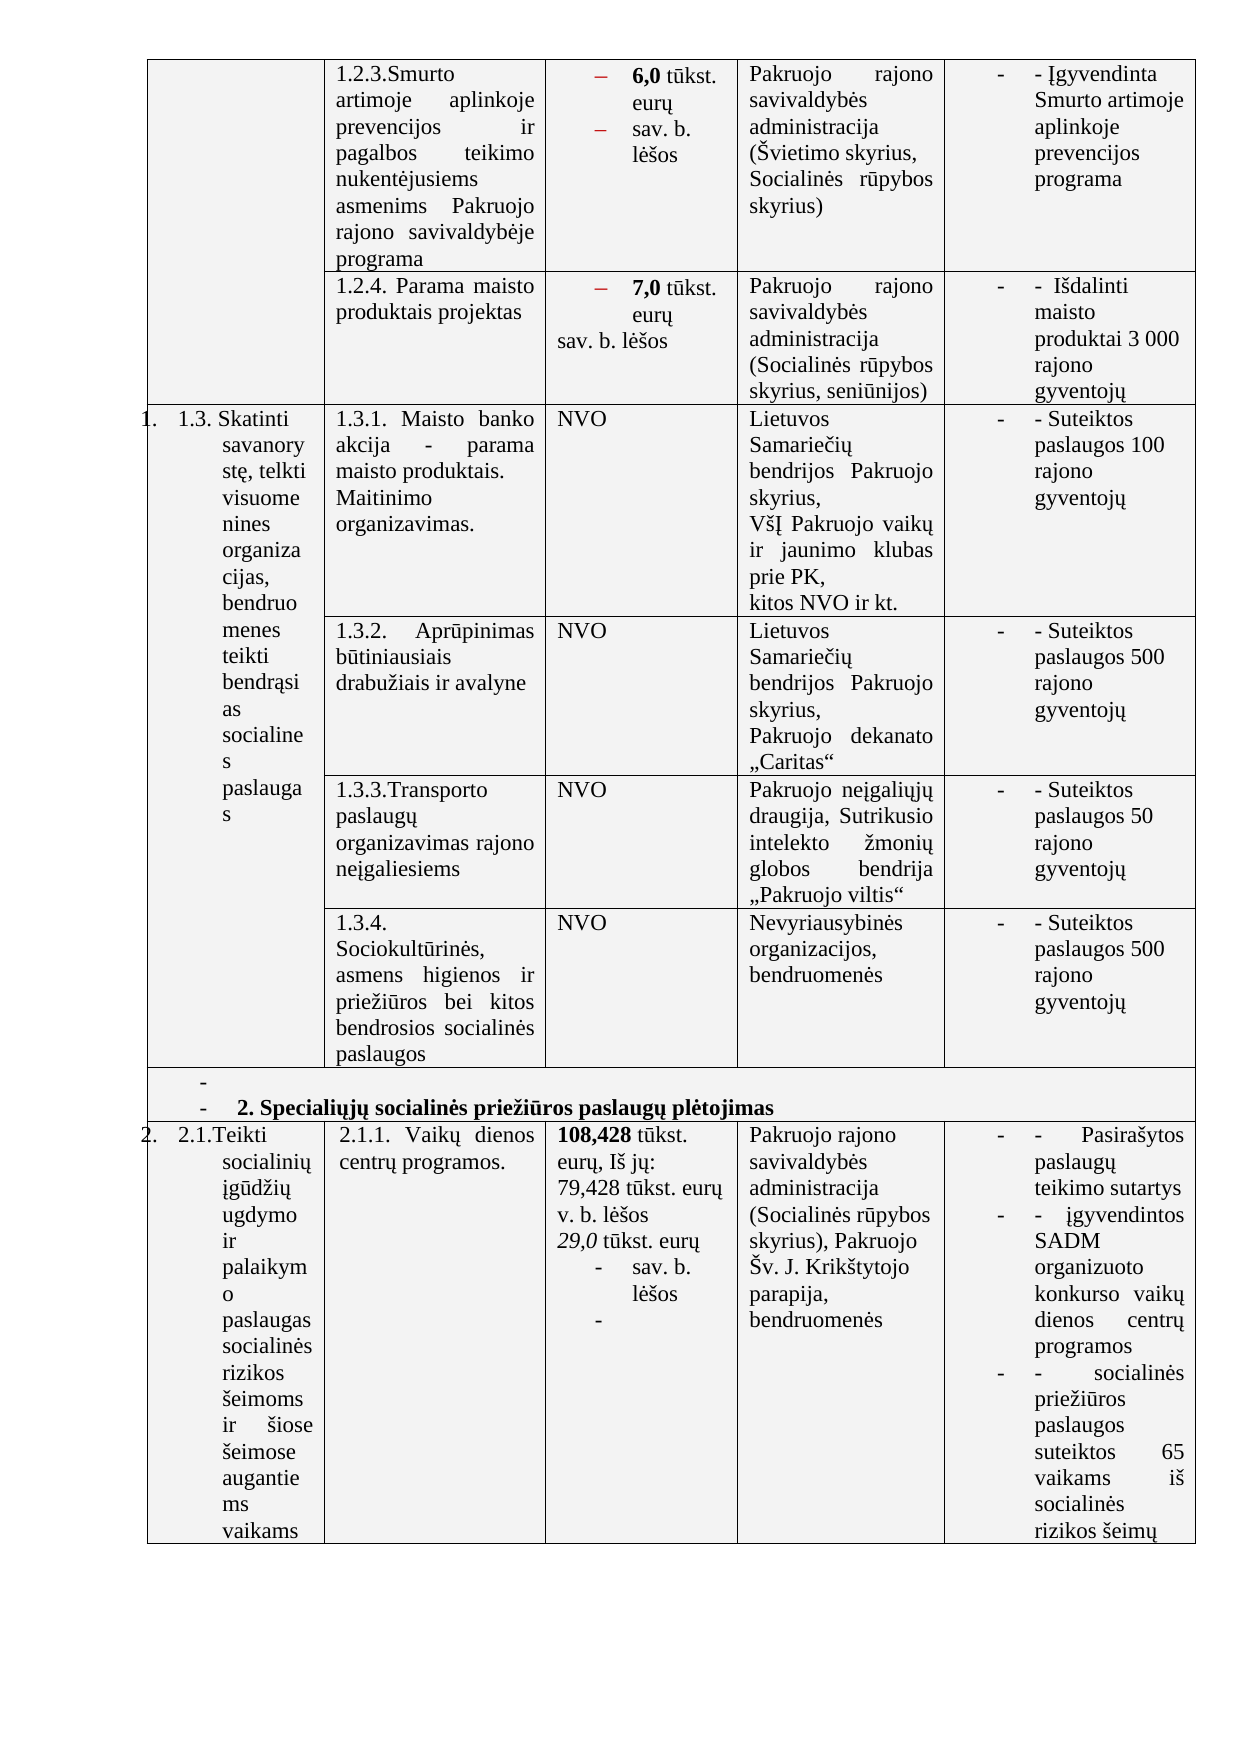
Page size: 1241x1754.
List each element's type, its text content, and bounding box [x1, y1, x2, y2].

table_cell 1.3.2. Aprūpinimas būtiniausiais drabužiais ir avalyne [325, 617, 545, 775]
table_cell NVO [546, 405, 737, 616]
table_cell 108,428 tūkst. eurų, Iš jų: 79,428 tūkst. eurų v. b. lėšos 29,0 tūkst. eurų sav. b. lėšos [546, 1122, 737, 1543]
table_cell 1.2.3.Smurto artimoje aplinkoje prevencijos ir pagalbos teikimo nukentėjusiems asmenims Pakruojo rajono savivaldybėje programa [325, 60, 545, 271]
table_cell - Suteiktos paslaugos 100 rajono gyventojų [945, 405, 1195, 616]
table_cell 1.2.4. Parama maisto produktais projektas [325, 272, 545, 404]
table_cell - Pasirašytos paslaugų teikimo sutartys - įgyvendintos SADM organizuoto konkurso vaikų dienos centrų programos - socialinės priežiūros paslaugos suteiktos 65 vaikams iš socialinės rizikos šeimų [945, 1122, 1195, 1543]
table_cell 2.1.1. Vaikų dienos centrų programos. [325, 1122, 545, 1543]
table_cell 1.3.4. Sociokultūrinės, asmens higienos ir priežiūros bei kitos bendrosios socialinės paslaugos [325, 909, 545, 1067]
table_cell 7,0 tūkst. eurų sav. b. lėšos [546, 272, 737, 404]
table_cell Pakruojo rajono savivaldybės administracija (Socialinės rūpybos skyrius, seniūnijos) [738, 272, 944, 404]
table_cell Pakruojo rajono savivaldybės administracija (Socialinės rūpybos skyrius), Pakruojo Šv. J. Krikštytojo parapija, bendruomenės [738, 1122, 944, 1543]
table_cell 1.3.3.Transporto paslaugų organizavimas rajono neįgaliesiems [325, 776, 545, 908]
table_cell - Įgyvendinta Smurto artimoje aplinkoje prevencijos programa [945, 60, 1195, 271]
table_cell - Suteiktos paslaugos 500 rajono gyventojų [945, 909, 1195, 1067]
table_cell [148, 60, 324, 404]
table_cell 6,0 tūkst. eurų sav. b. lėšos [546, 60, 737, 271]
table_cell - Išdalinti maisto produktai 3 000 rajono gyventojų [945, 272, 1195, 404]
table_cell Nevyriausybinės organizacijos, bendruomenės [738, 909, 944, 1067]
table_cell 2.1.Teikti socialinių įgūdžių ugdymo ir palaikymo paslaugas socialinės rizikos šeimoms ir šiose šeimose augantiems vaikams [148, 1122, 324, 1543]
table_cell Lietuvos Samariečių bendrijos Pakruojo skyrius, VšĮ Pakruojo vaikų ir jaunimo klubas prie PK, kitos NVO ir kt. [738, 405, 944, 616]
table_cell Pakruojo neįgaliųjų draugija, Sutrikusio intelekto žmonių globos bendrija „Pakruojo viltis“ [738, 776, 944, 908]
table_cell NVO [546, 909, 737, 1067]
table_cell 1.3.1. Maisto banko akcija - parama maisto produktais. Maitinimo organizavimas. [325, 405, 545, 616]
table_cell Pakruojo rajono savivaldybės administracija (Švietimo skyrius, Socialinės rūpybos skyrius) [738, 60, 944, 271]
table_cell - Suteiktos paslaugos 500 rajono gyventojų [945, 617, 1195, 775]
table_cell - Suteiktos paslaugos 50 rajono gyventojų [945, 776, 1195, 908]
table_cell 2. Specialiųjų socialinės priežiūros paslaugų plėtojimas [148, 1068, 1195, 1121]
table_cell NVO [546, 776, 737, 908]
table_cell Lietuvos Samariečių bendrijos Pakruojo skyrius, Pakruojo dekanato „Caritas“ [738, 617, 944, 775]
table_cell 1.3. Skatinti savanorystę, telkti visuomenines organizacijas, bendruomenes teikti bendrąsias socialines paslaugas [148, 405, 324, 1067]
table_cell NVO [546, 617, 737, 775]
